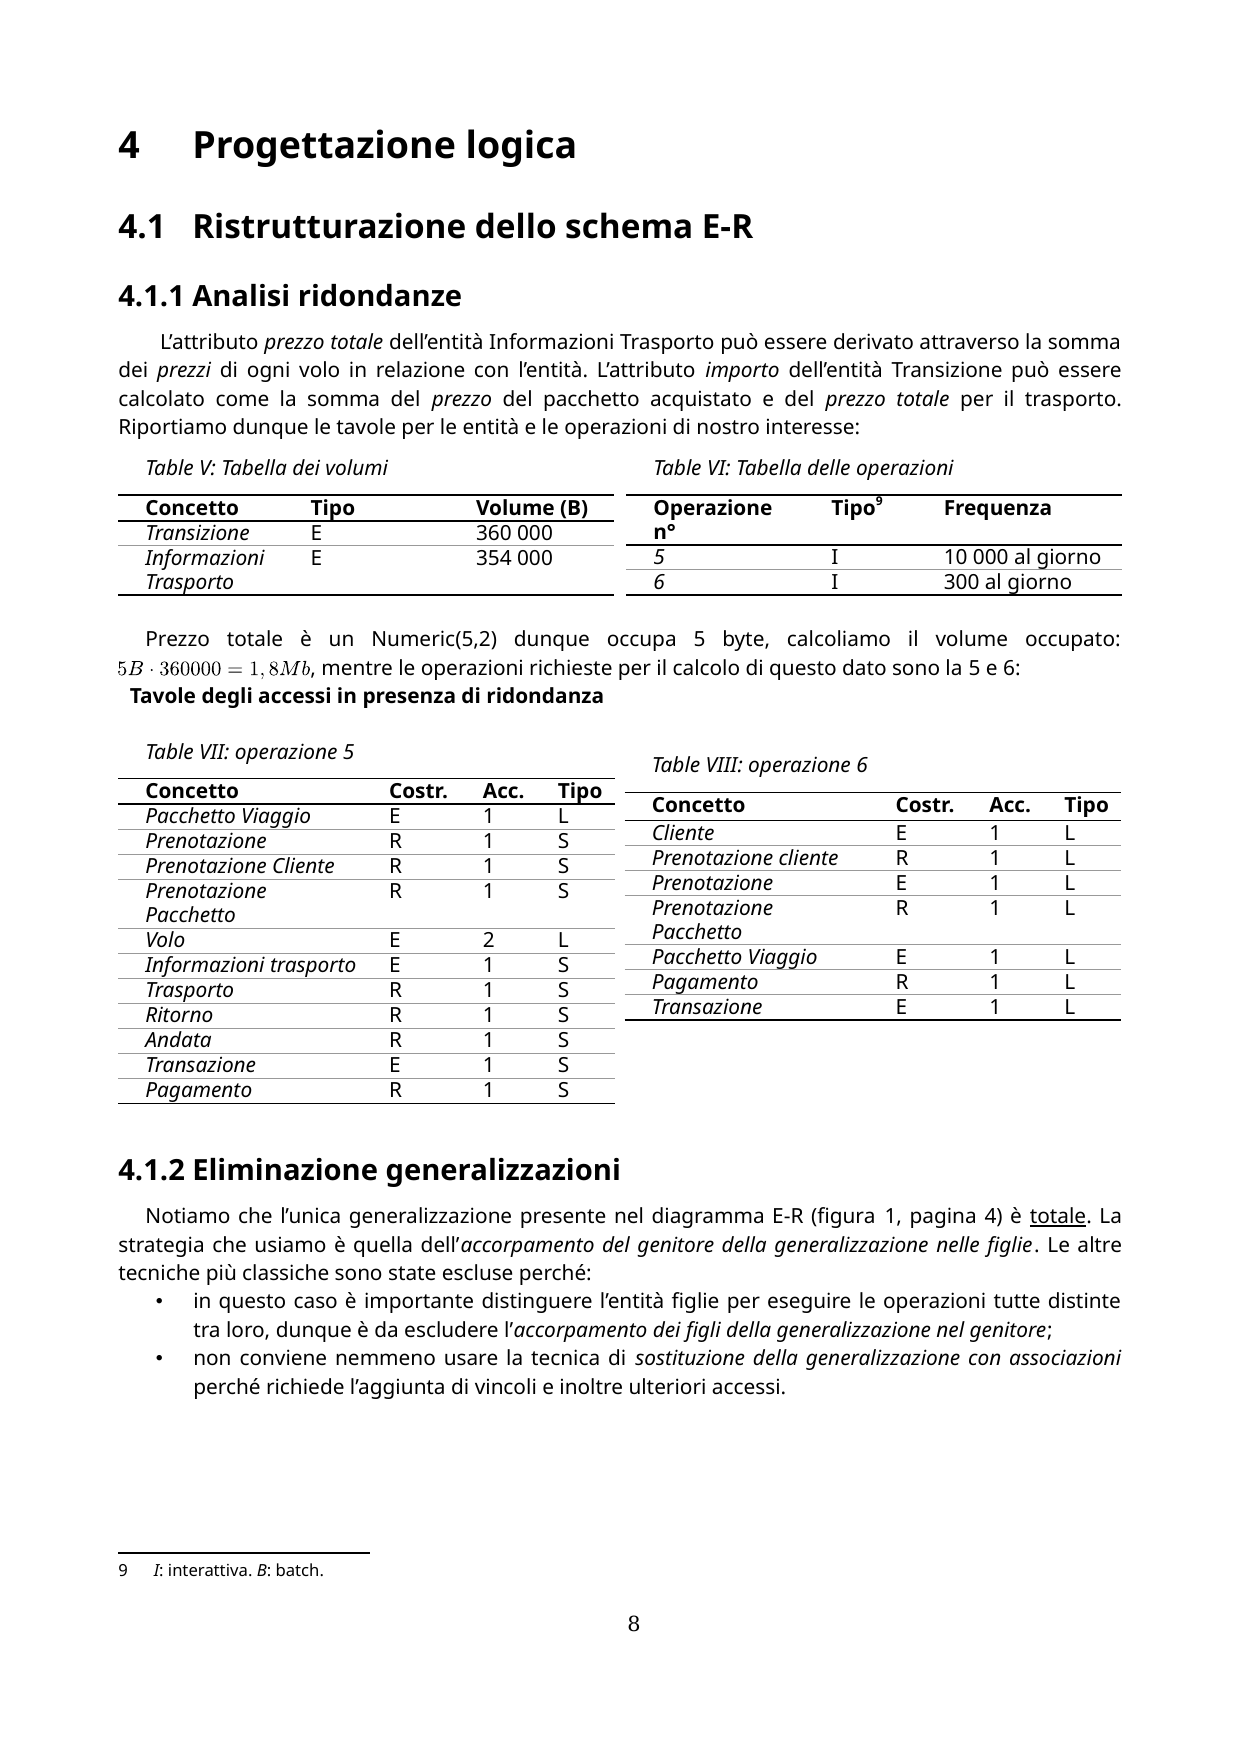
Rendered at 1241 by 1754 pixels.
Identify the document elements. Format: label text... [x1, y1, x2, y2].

table_header Concetto [625, 793, 868, 820]
table_cell L [1037, 945, 1121, 969]
table_cell E [362, 929, 456, 953]
table_cell L [1037, 995, 1121, 1019]
table_cell L [531, 929, 615, 953]
table_cell S [531, 1029, 615, 1053]
table_cell 1 [456, 979, 531, 1003]
table_cell Pagamento [118, 1079, 362, 1103]
table_cell Prenotazione [118, 830, 362, 854]
subtitle Analisi ridondanze [118, 275, 1122, 315]
text L’attributo prezzo totale dell’entità Informazioni Trasporto può essere derivato attraverso la somma dei prezzi di ogni volo in relazione con l’entità. L’attributo importo dell’entità Transizione può essere calcolato come la somma del prezzo del pacchetto acquistato e del prezzo totale per il trasporto. Riportiamo dunque le tavole per le entità e le operazioni di nostro interesse: [118, 327, 1122, 441]
table_cell Transazione [118, 1054, 362, 1078]
table_cell 1 [456, 805, 531, 829]
table_cell L [1037, 970, 1121, 994]
table_cell Prenotazione [625, 871, 868, 895]
text Tavole degli accessi in presenza di ridondanza [118, 681, 616, 710]
table_header Tipo [284, 496, 449, 520]
table_cell I [804, 570, 917, 594]
table_cell R [362, 1004, 456, 1028]
table_cell R [868, 896, 962, 944]
table_cell Informazioni Trasporto [118, 546, 283, 594]
table_cell Trasporto [118, 979, 362, 1003]
table_cell S [531, 1079, 615, 1103]
table_cell R [362, 979, 456, 1003]
table_header Operazione n° [626, 496, 804, 544]
table_cell Prenotazione cliente [625, 846, 868, 870]
table_header Tipo [804, 496, 917, 544]
table_cell L [531, 805, 615, 829]
table_cell Pacchetto Viaggio [118, 805, 362, 829]
table_cell S [531, 954, 615, 978]
table_header Concetto [118, 779, 362, 803]
table_cell 1 [456, 880, 531, 928]
table_cell R [362, 1079, 456, 1103]
table_cell 1 [962, 970, 1037, 994]
text Prezzo totale è un Numeric(5,2) dunque occupa 5 byte, calcoliamo il volume occupato: , mentre le operazioni richieste per il calcolo di questo dato sono la 5 e 6: [118, 624, 1122, 681]
table_cell R [362, 855, 456, 879]
table_cell Prenotazione Pacchetto [118, 880, 362, 928]
table_cell 5 [626, 546, 804, 569]
table_cell E [868, 821, 962, 845]
list in questo caso è importante distinguere l’entità figlie per eseguire le operazioni tutte distinte tra loro, dunque è da escludere l’accorpamento dei figli della generalizzazione nel genitore; [156, 1287, 1122, 1343]
list non conviene nemmeno usare la tecnica di sostituzione della generalizzazione con associazioni perché richiede l’aggiunta di vincoli e inoltre ulteriori accessi. [156, 1343, 1122, 1400]
table_header Tipo [1037, 793, 1121, 820]
table_cell Andata [118, 1029, 362, 1053]
table_cell E [284, 522, 449, 545]
table_cell 1 [456, 954, 531, 978]
text Table VI: Tabella delle operazioni [626, 453, 1122, 482]
table_cell E [284, 546, 449, 594]
table_cell 6 [626, 570, 804, 594]
table_cell L [1037, 846, 1121, 870]
table_cell 1 [456, 1079, 531, 1103]
table_cell 1 [456, 830, 531, 854]
table_cell E [868, 945, 962, 969]
table_header Tipo [531, 779, 615, 803]
table_header Acc. [962, 793, 1037, 820]
table_cell 10 000 al giorno [917, 546, 1122, 569]
table_cell Cliente [625, 821, 868, 845]
table_cell 1 [456, 1029, 531, 1053]
table_cell 1 [962, 995, 1037, 1019]
subtitle Ristrutturazione dello schema E-R [118, 202, 1122, 248]
table_header Costr. [868, 793, 962, 820]
table_cell S [531, 1004, 615, 1028]
table_cell E [868, 871, 962, 895]
table_header Acc. [456, 779, 531, 803]
table_cell Transazione [625, 995, 868, 1019]
text Table VIII: operazione 6 [624, 751, 1122, 779]
table_cell 1 [962, 846, 1037, 870]
text Table V: Tabella dei volumi [118, 453, 614, 482]
table_cell S [531, 855, 615, 879]
table_cell Prenotazione Pacchetto [625, 896, 868, 944]
table_cell R [362, 830, 456, 854]
table_header Volume (B) [449, 496, 614, 520]
table_cell 1 [962, 896, 1037, 944]
table_cell 360 000 [449, 522, 614, 545]
table_cell 1 [962, 871, 1037, 895]
table_cell E [362, 954, 456, 978]
table_cell E [868, 995, 962, 1019]
table_cell 1 [456, 1054, 531, 1078]
table_cell S [531, 979, 615, 1003]
table_cell 1 [456, 1004, 531, 1028]
table_cell S [531, 880, 615, 928]
table_cell R [362, 1029, 456, 1053]
table_cell R [362, 880, 456, 928]
table_cell L [1037, 871, 1121, 895]
table_cell 1 [962, 945, 1037, 969]
table_cell L [1037, 896, 1121, 944]
table_cell Transizione [118, 522, 283, 545]
table_cell S [531, 1054, 615, 1078]
table_header Frequenza [917, 496, 1122, 544]
text Notiamo che l’unica generalizzazione presente nel diagramma E-R (figura 1, pagina 4) è totale. La strategia che usiamo è quella dell’accorpamento del genitore della generalizzazione nelle figlie. Le altre tecniche più classiche sono state escluse perché: [118, 1201, 1122, 1287]
table_cell 300 al giorno [917, 570, 1122, 594]
table_cell 354 000 [449, 546, 614, 594]
subtitle Progettazione logica [118, 118, 1122, 169]
table_cell R [868, 846, 962, 870]
table_header Concetto [118, 496, 283, 520]
table_cell R [868, 970, 962, 994]
table_cell Informazioni trasporto [118, 954, 362, 978]
table_cell Volo [118, 929, 362, 953]
table_cell Pacchetto Viaggio [625, 945, 868, 969]
table_cell Prenotazione Cliente [118, 855, 362, 879]
table_cell 1 [456, 855, 531, 879]
table_cell 1 [962, 821, 1037, 845]
table_cell I [804, 546, 917, 569]
table_cell L [1037, 821, 1121, 845]
table_cell E [362, 805, 456, 829]
table_cell S [531, 830, 615, 854]
table_cell Ritorno [118, 1004, 362, 1028]
text Table VII: operazione 5 [118, 737, 616, 765]
table_cell E [362, 1054, 456, 1078]
table_cell Pagamento [625, 970, 868, 994]
subtitle Eliminazione generalizzazioni [118, 1149, 1122, 1189]
table_header Costr. [362, 779, 456, 803]
table_cell 2 [456, 929, 531, 953]
